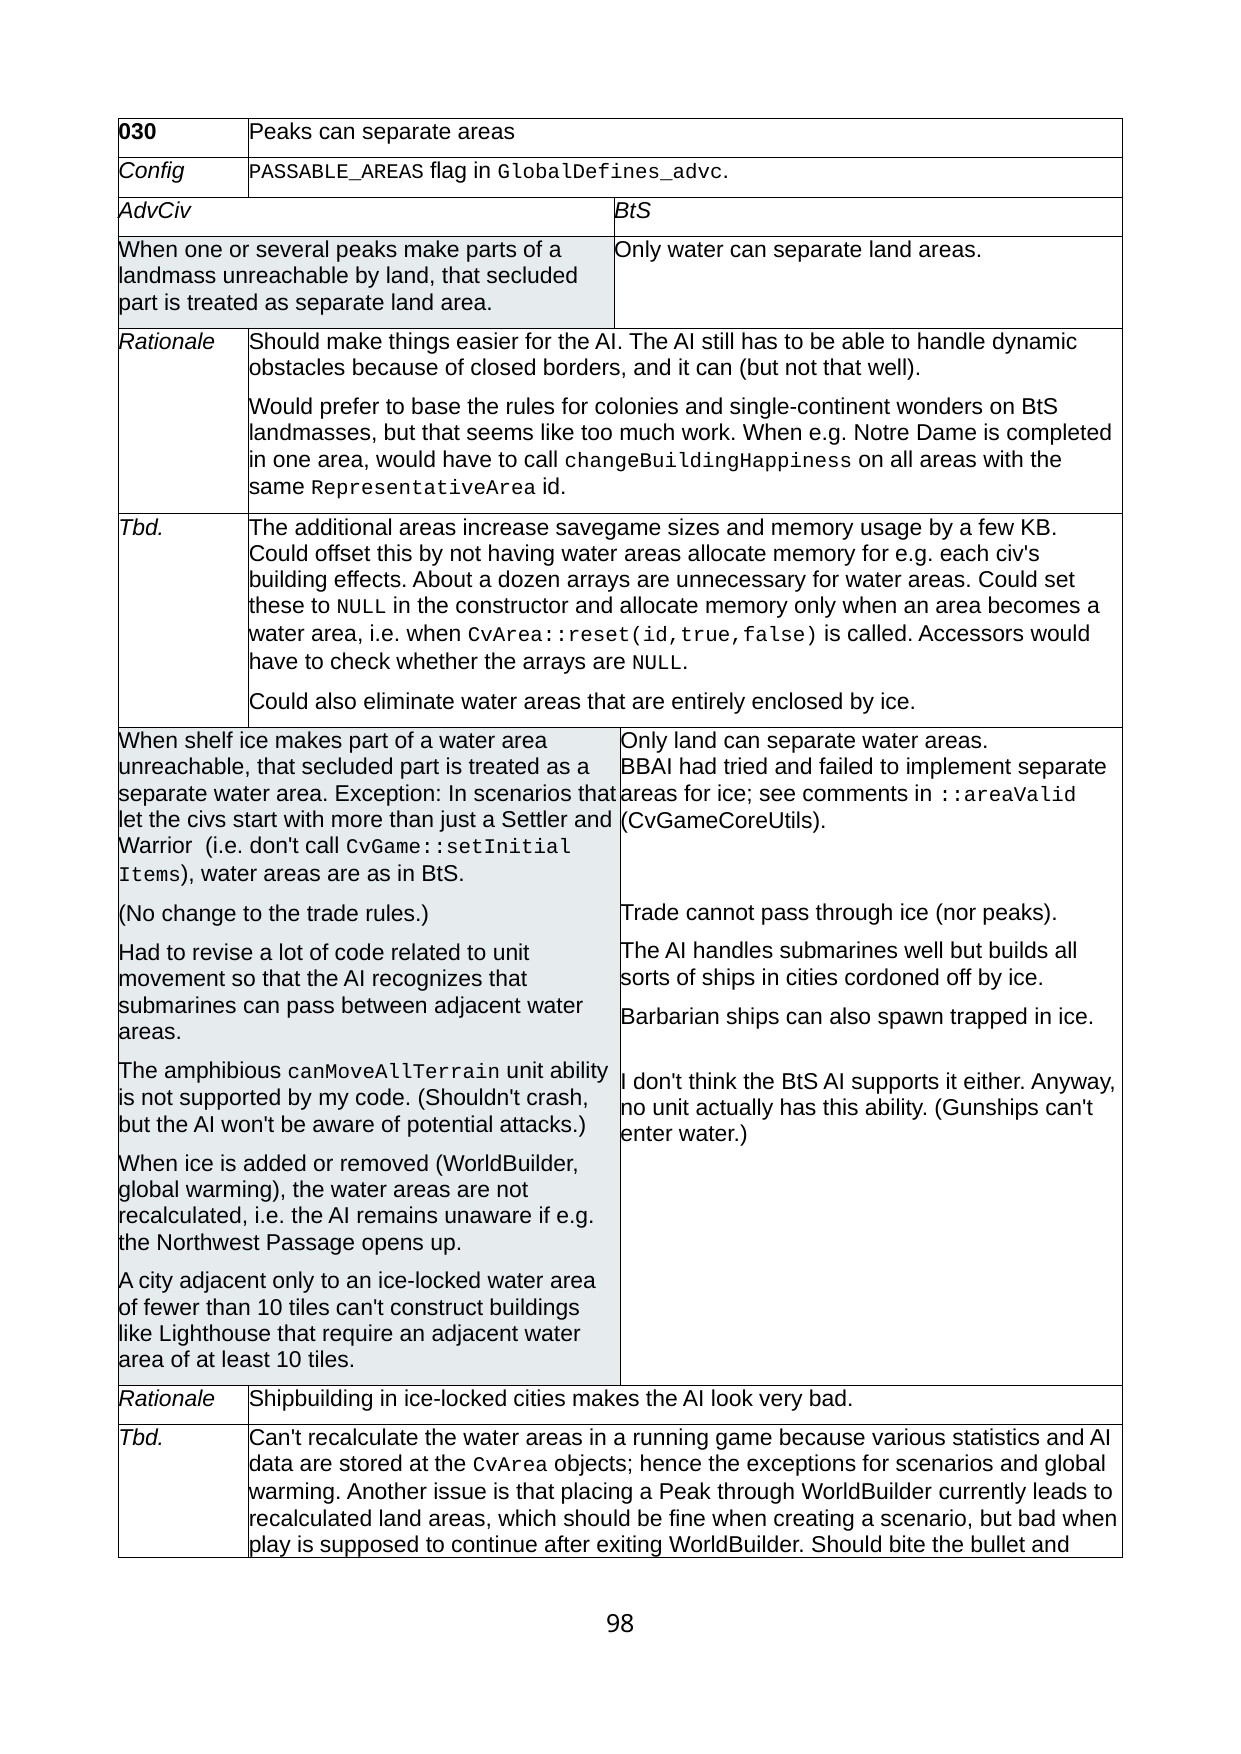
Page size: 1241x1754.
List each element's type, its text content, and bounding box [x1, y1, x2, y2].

table_cell Only land can separate water areas. BBAI had tried and failed to implement separate areas for ice; see comments in ::areaValid (CvGameCoreUtils). Trade cannot pass through ice (nor peaks). The AI handles submarines well but builds all sorts of ships in cities cordoned off by ice. Barbarian ships can also spawn trapped in ice. I don't think the BtS AI supports it either. Anyway, no unit actually has this ability. (Gunships can't enter water.) [621, 728, 1122, 1385]
table_cell The additional areas increase savegame sizes and memory usage by a few KB. Could offset this by not having water areas allocate memory for e.g. each civ's building effects. About a dozen arrays are unnecessary for water areas. Could set these to NULL in the constructor and allocate memory only when an area becomes a water area, i.e. when CvArea::reset(id,true,false) is called. Accessors would have to check whether the arrays are NULL. Could also eliminate water areas that are entirely enclosed by ice. [249, 514, 1122, 727]
table_cell When shelf ice makes part of a water area unreachable, that secluded part is treated as a separate water area. Exception: In scenarios that let the civs start with more than just a Settler and Warrior (i.e. don't call CvGame::setInitial Items), water areas are as in BtS. (No change to the trade rules.) Had to revise a lot of code related to unit movement so that the AI recognizes that submarines can pass between adjacent water areas. The amphibious canMoveAllTerrain unit ability is not supported by my code. (Shouldn't crash, but the AI won't be aware of potential attacks.) When ice is added or removed (WorldBuilder, global warming), the water areas are not recalculated, i.e. the AI remains unaware if e.g. the Northwest Passage opens up. A city adjacent only to an ice-locked water area of fewer than 10 tiles can't construct buildings like Lighthouse that require an adjacent water area of at least 10 tiles. [119, 728, 620, 1385]
table_cell AdvCiv [119, 198, 614, 236]
table_cell BtS [615, 198, 1122, 236]
table_cell Rationale [119, 1386, 248, 1424]
table_cell Rationale [119, 329, 248, 513]
table_cell Should make things easier for the AI. The AI still has to be able to handle dynamic obstacles because of closed borders, and it can (but not that well). Would prefer to base the rules for colonies and single-continent wonders on BtS landmasses, but that seems like too much work. When e.g. Notre Dame is completed in one area, would have to call changeBuildingHappiness on all areas with the same RepresentativeArea id. [249, 329, 1122, 513]
table_cell PASSABLE_AREAS flag in GlobalDefines_advc. [249, 158, 1122, 197]
table_cell Only water can separate land areas. [615, 237, 1122, 328]
table_cell Config [119, 158, 248, 197]
table_cell When one or several peaks make parts of a landmass unreachable by land, that secluded part is treated as separate land area. [119, 237, 614, 328]
table_cell Tbd. [119, 514, 248, 727]
table_header 030 [119, 119, 248, 157]
table_cell Can't recalculate the water areas in a running game because various statistics and AI data are stored at the CvArea objects; hence the exceptions for scenarios and global warming. Another issue is that placing a Peak through WorldBuilder currently leads to recalculated land areas, which should be fine when creating a scenario, but bad when play is supposed to continue after exiting WorldBuilder. Should bite the bullet and [249, 1425, 1122, 1557]
table_cell Tbd. [119, 1425, 248, 1557]
table_header Peaks can separate areas [249, 119, 1122, 157]
table_cell Shipbuilding in ice-locked cities makes the AI look very bad. [249, 1386, 1122, 1424]
